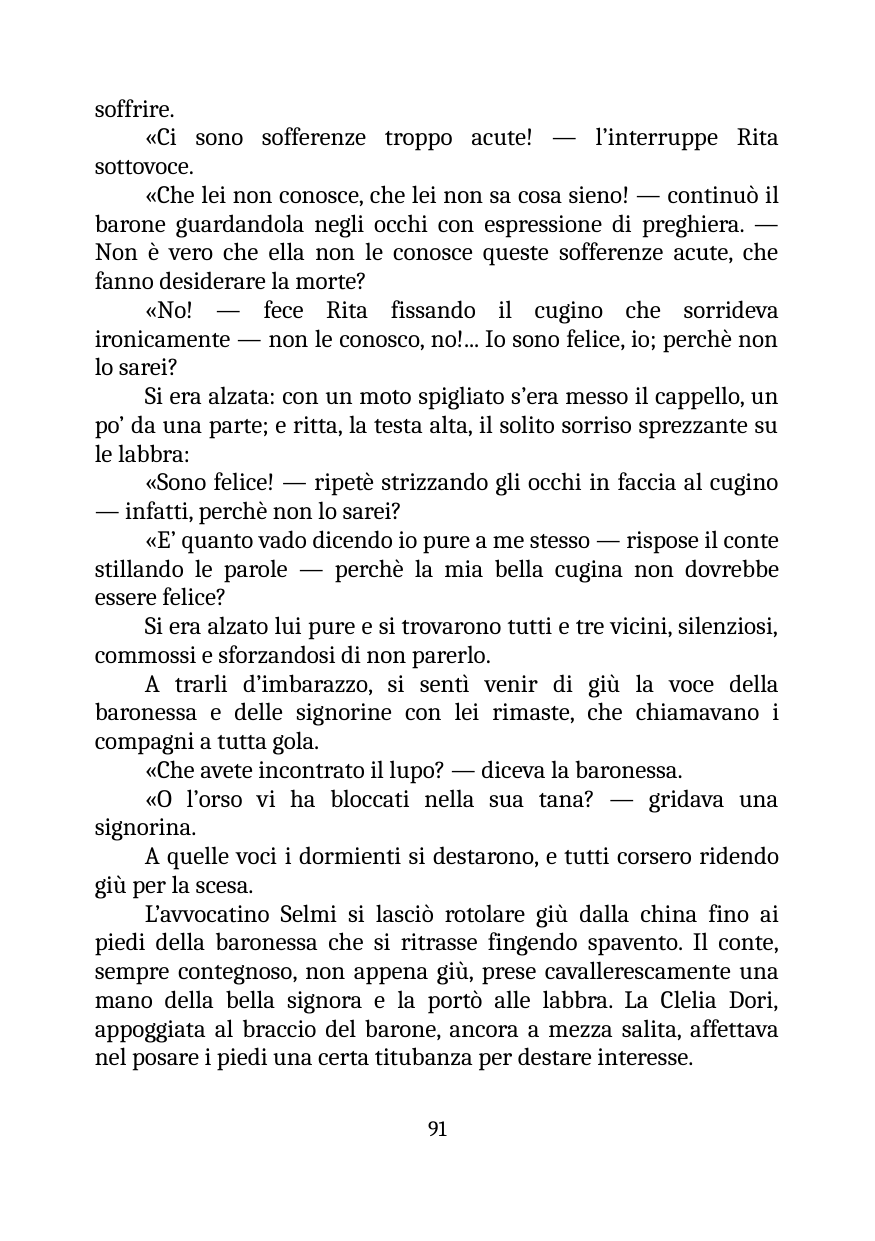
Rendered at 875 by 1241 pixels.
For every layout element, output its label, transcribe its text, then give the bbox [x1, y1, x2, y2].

text soffrire. [94, 94, 779, 123]
text L’avvocatino Selmi si lasciò rotolare giù dalla china fino ai piedi della baronessa che si ritrasse fingendo spavento. Il conte, sempre contegnoso, non appena giù, prese cavallerescamente una mano della bella signora e la portò alle labbra. La Clelia Dori, appoggiata al braccio del barone, ancora a mezza salita, affettava nel posare i piedi una certa titubanza per destare interesse. [94, 899, 779, 1072]
text «O l’orso vi ha bloccati nella sua tana? — gridava una signorina. [94, 784, 779, 842]
text A trarli d’imbarazzo, si sentì venir di giù la voce della baronessa e delle signorine con lei rimaste, che chiamavano i compagni a tutta gola. [94, 669, 779, 756]
text A quelle voci i dormienti si destarono, e tutti corsero ridendo giù per la scesa. [94, 842, 779, 899]
text «No! — fece Rita fissando il cugino che sorrideva ironicamente — non le conosco, no!... Io sono felice, io; perchè non lo sarei? [94, 296, 779, 382]
text «Ci sono sofferenze troppo acute! — l’interruppe Rita sottovoce. [94, 123, 779, 181]
text «E’ quanto vado dicendo io pure a me stesso — rispose il conte stillando le parole — perchè la mia bella cugina non dovrebbe essere felice? [94, 526, 779, 612]
text «Sono felice! — ripetè strizzando gli occhi in faccia al cugino — infatti, perchè non lo sarei? [94, 468, 779, 526]
text Si era alzata: con un moto spigliato s’era messo il cappello, un po’ da una parte; e ritta, la testa alta, il solito sorriso sprezzante su le labbra: [94, 382, 779, 468]
text «Che lei non conosce, che lei non sa cosa sieno! — continuò il barone guardandola negli occhi con espressione di preghiera. — Non è vero che ella non le conosce queste sofferenze acute, che fanno desiderare la morte? [94, 181, 779, 296]
text Si era alzato lui pure e si trovarono tutti e tre vicini, silenziosi, commossi e sforzandosi di non parerlo. [94, 612, 779, 669]
text «Che avete incontrato il lupo? — diceva la baronessa. [94, 756, 779, 784]
